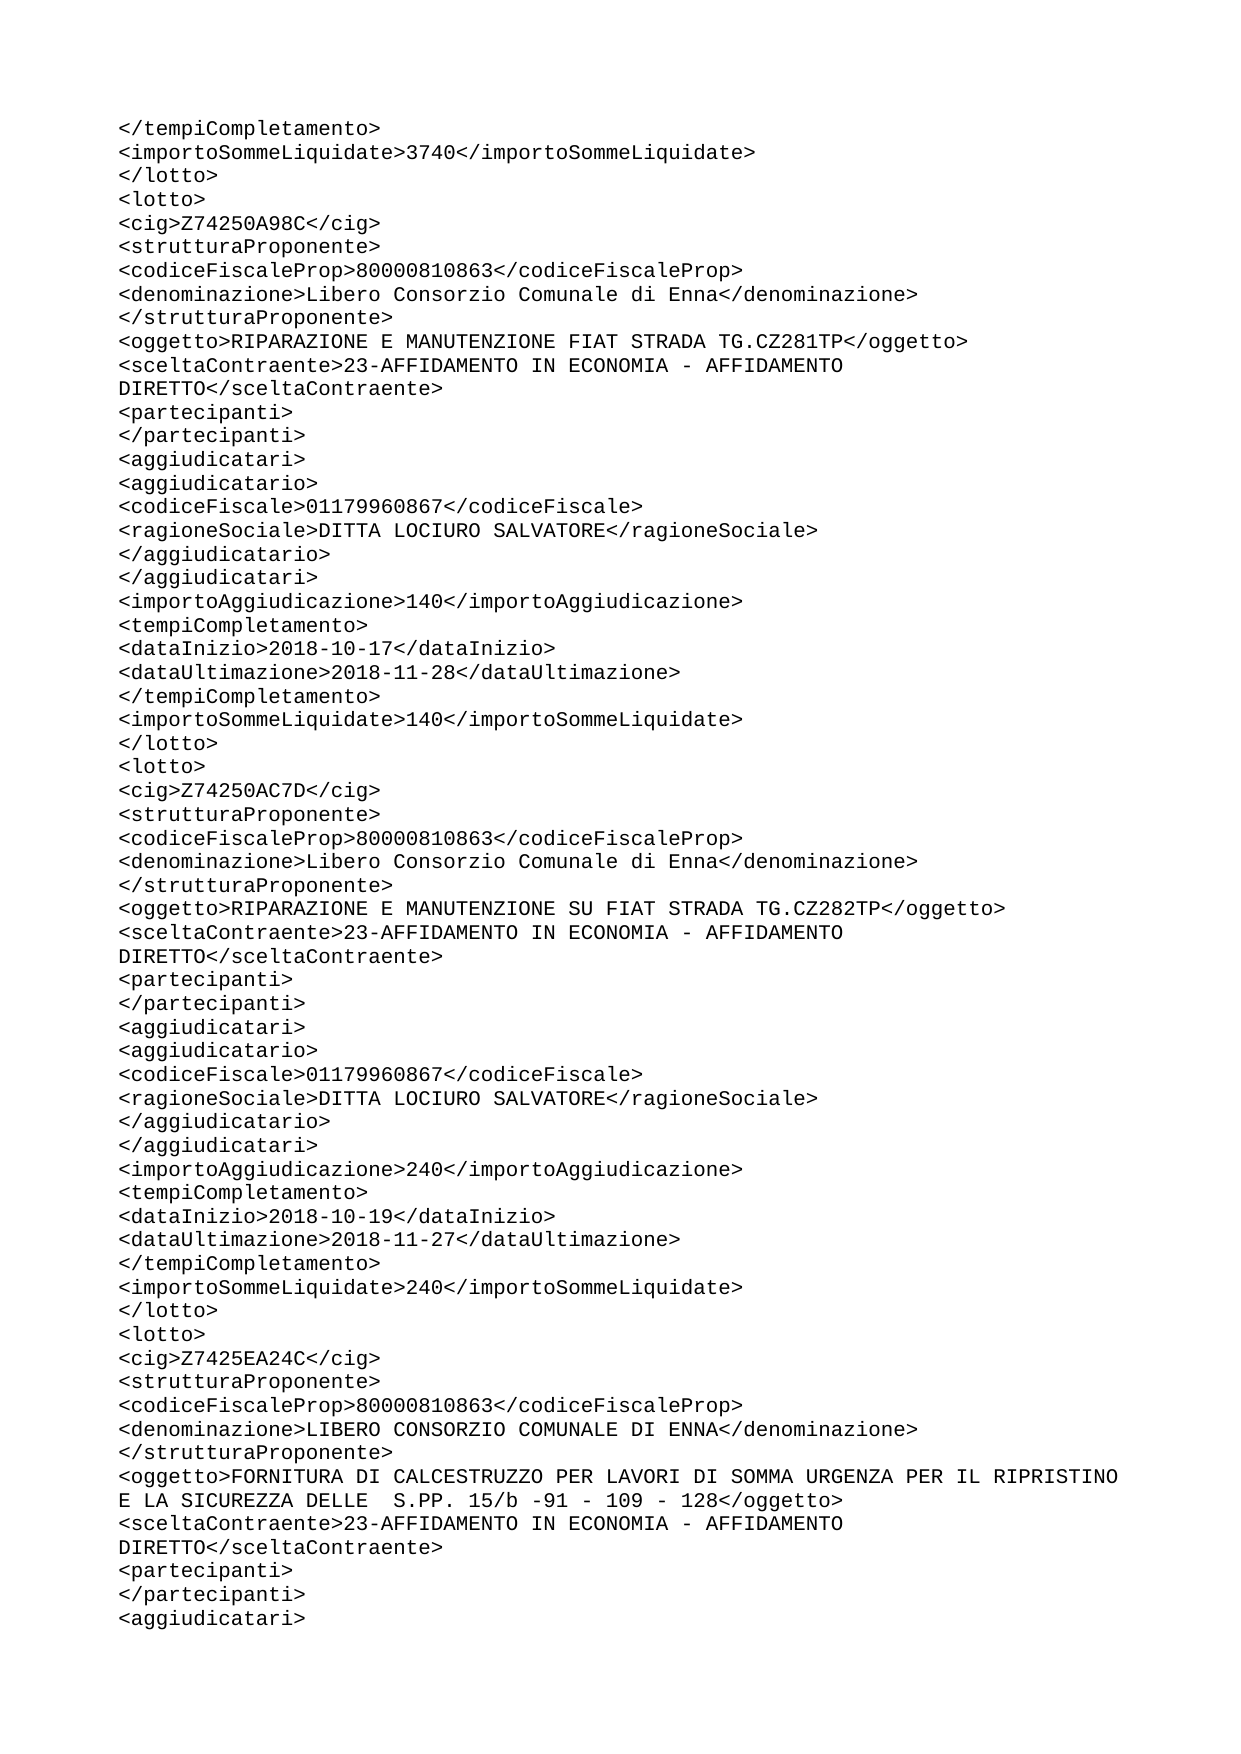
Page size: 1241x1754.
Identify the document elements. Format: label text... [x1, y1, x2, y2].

text <dataUltimazione>2018-11-28</dataUltimazione> [118, 662, 1122, 686]
text </tempiCompletamento> [118, 118, 1122, 142]
text </tempiCompletamento> [118, 686, 1122, 709]
text <importoSommeLiquidate>140</importoSommeLiquidate> [118, 709, 1122, 733]
text <importoSommeLiquidate>3740</importoSommeLiquidate> [118, 142, 1122, 165]
text <cig>Z74250A98C</cig> [118, 213, 1122, 236]
text <codiceFiscaleProp>80000810863</codiceFiscaleProp> [118, 827, 1122, 851]
text <oggetto>RIPARAZIONE E MANUTENZIONE SU FIAT STRADA TG.CZ282TP</oggetto> [118, 898, 1122, 922]
text <codiceFiscale>01179960867</codiceFiscale> [118, 496, 1122, 520]
text <strutturaProponente> [118, 1371, 1122, 1395]
text </lotto> [118, 733, 1122, 757]
text <strutturaProponente> [118, 236, 1122, 260]
text <ragioneSociale>DITTA LOCIURO SALVATORE</ragioneSociale> [118, 1088, 1122, 1111]
text <dataInizio>2018-10-17</dataInizio> [118, 638, 1122, 662]
text <importoAggiudicazione>240</importoAggiudicazione> [118, 1158, 1122, 1182]
text <partecipanti> [118, 969, 1122, 993]
text <tempiCompletamento> [118, 1182, 1122, 1206]
text <codiceFiscaleProp>80000810863</codiceFiscaleProp> [118, 260, 1122, 284]
text </partecipanti> [118, 1584, 1122, 1608]
text <lotto> [118, 189, 1122, 213]
text <oggetto>RIPARAZIONE E MANUTENZIONE FIAT STRADA TG.CZ281TP</oggetto> [118, 331, 1122, 354]
text <importoAggiudicazione>140</importoAggiudicazione> [118, 591, 1122, 615]
text <cig>Z74250AC7D</cig> [118, 780, 1122, 804]
text </aggiudicatario> [118, 544, 1122, 567]
text <lotto> [118, 757, 1122, 780]
text </strutturaProponente> [118, 1442, 1122, 1466]
text <aggiudicatario> [118, 473, 1122, 496]
text <aggiudicatari> [118, 1608, 1122, 1631]
text <partecipanti> [118, 402, 1122, 426]
text <codiceFiscale>01179960867</codiceFiscale> [118, 1064, 1122, 1088]
text <oggetto>FORNITURA DI CALCESTRUZZO PER LAVORI DI SOMMA URGENZA PER IL RIPRISTINO E LA SICUREZZA DELLE S.PP. 15/b -91 - 109 - 128</oggetto> [118, 1466, 1122, 1513]
text </aggiudicatario> [118, 1111, 1122, 1135]
text <sceltaContraente>23-AFFIDAMENTO IN ECONOMIA - AFFIDAMENTO DIRETTO</sceltaContraente> [118, 354, 1122, 402]
text <lotto> [118, 1324, 1122, 1348]
text <codiceFiscaleProp>80000810863</codiceFiscaleProp> [118, 1395, 1122, 1419]
text <dataInizio>2018-10-19</dataInizio> [118, 1206, 1122, 1229]
text <aggiudicatari> [118, 1017, 1122, 1040]
text <importoSommeLiquidate>240</importoSommeLiquidate> [118, 1277, 1122, 1300]
text </strutturaProponente> [118, 307, 1122, 331]
text </partecipanti> [118, 426, 1122, 449]
text <tempiCompletamento> [118, 615, 1122, 638]
text <aggiudicatario> [118, 1040, 1122, 1064]
text </lotto> [118, 1300, 1122, 1324]
text </partecipanti> [118, 993, 1122, 1017]
text </aggiudicatari> [118, 1135, 1122, 1158]
text <sceltaContraente>23-AFFIDAMENTO IN ECONOMIA - AFFIDAMENTO DIRETTO</sceltaContraente> [118, 1513, 1122, 1561]
text <denominazione>LIBERO CONSORZIO COMUNALE DI ENNA</denominazione> [118, 1419, 1122, 1442]
text <cig>Z7425EA24C</cig> [118, 1348, 1122, 1371]
text <strutturaProponente> [118, 804, 1122, 827]
text <aggiudicatari> [118, 449, 1122, 473]
text <dataUltimazione>2018-11-27</dataUltimazione> [118, 1229, 1122, 1253]
text <sceltaContraente>23-AFFIDAMENTO IN ECONOMIA - AFFIDAMENTO DIRETTO</sceltaContraente> [118, 922, 1122, 969]
text <denominazione>Libero Consorzio Comunale di Enna</denominazione> [118, 851, 1122, 875]
text </lotto> [118, 165, 1122, 189]
text </strutturaProponente> [118, 875, 1122, 898]
text </tempiCompletamento> [118, 1253, 1122, 1277]
text <ragioneSociale>DITTA LOCIURO SALVATORE</ragioneSociale> [118, 520, 1122, 544]
text <partecipanti> [118, 1561, 1122, 1584]
text <denominazione>Libero Consorzio Comunale di Enna</denominazione> [118, 284, 1122, 307]
text </aggiudicatari> [118, 567, 1122, 591]
